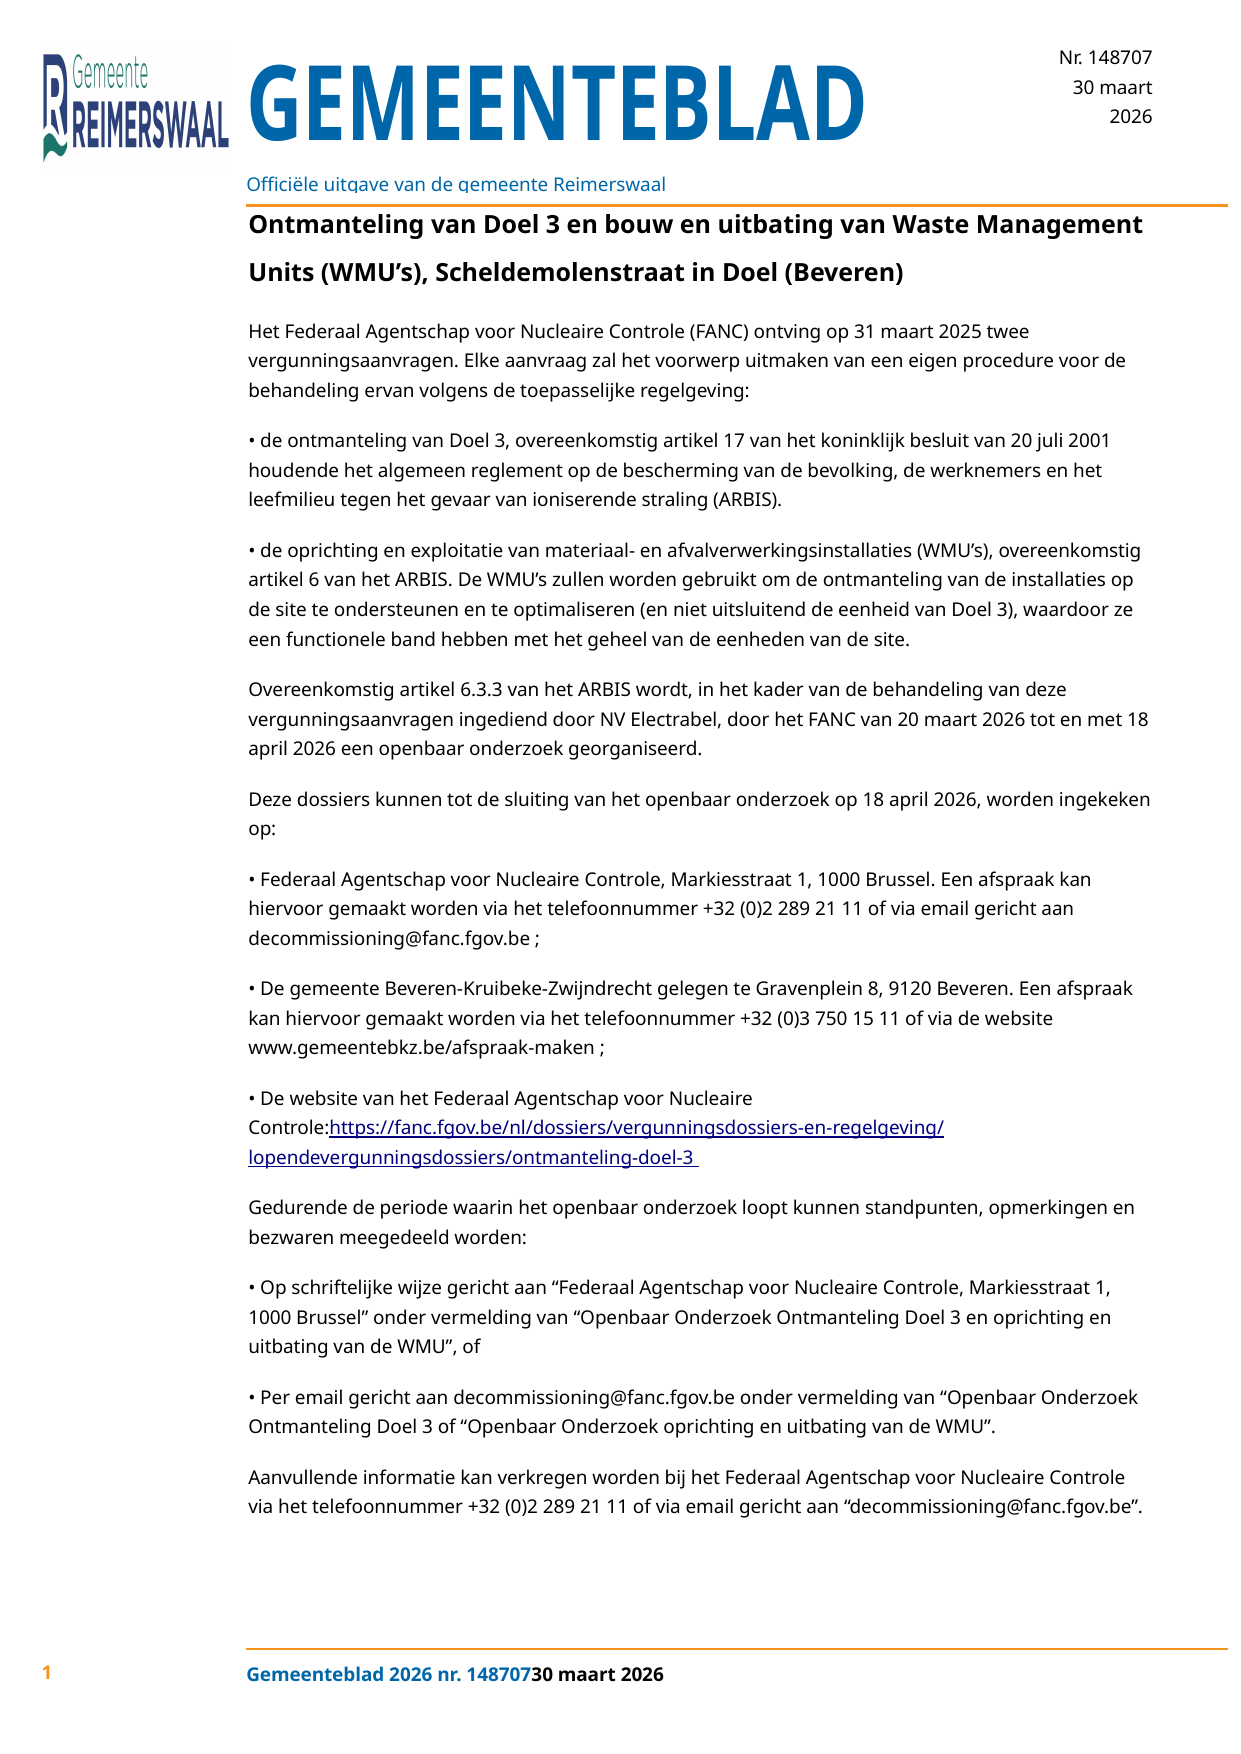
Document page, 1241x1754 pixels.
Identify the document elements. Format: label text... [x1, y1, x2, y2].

text • De website van het Federaal Agentschap voor Nucleaire Controle:https://fanc.fgov.be/nl/dossiers/vergunningsdossiers-en-regelgeving/lopendevergunningsdossiers/ontmanteling-doel-3 [248, 1085, 1152, 1170]
text • de ontmanteling van Doel 3, overeenkomstig artikel 17 van het koninklijk besluit van 20 juli 2001 houdende het algemeen reglement op de bescherming van de bevolking, de werknemers en het leefmilieu tegen het gevaar van ioniserende straling (ARBIS). [248, 427, 1152, 512]
text Deze dossiers kunnen tot de sluiting van het openbaar onderzoek op 18 april 2026, worden ingekeken op: [248, 786, 1152, 841]
text Aanvullende informatie kan verkregen worden bij het Federaal Agentschap voor Nucleaire Controle via het telefoonnummer +32 (0)2 289 21 11 of via email gericht aan “decommissioning@fanc.fgov.be”. [248, 1464, 1152, 1519]
text • De gemeente Beveren-Kruibeke-Zwijndrecht gelegen te Gravenplein 8, 9120 Beveren. Een afspraak kan hiervoor gemaakt worden via het telefoonnummer +32 (0)3 750 15 11 of via de website www.gemeentebkz.be/afspraak-maken ; [248, 975, 1152, 1060]
text • Op schriftelijke wijze gericht aan “Federaal Agentschap voor Nucleaire Controle, Markiesstraat 1, 1000 Brussel” onder vermelding van “Openbaar Onderzoek Ontmanteling Doel 3 en oprichting en uitbating van de WMU”, of [248, 1274, 1152, 1359]
text • Federaal Agentschap voor Nucleaire Controle, Markiesstraat 1, 1000 Brussel. Een afspraak kan hiervoor gemaakt worden via het telefoonnummer +32 (0)2 289 21 11 of via email gericht aan decommissioning@fanc.fgov.be ; [248, 866, 1152, 951]
text • Per email gericht aan decommissioning@fanc.fgov.be onder vermelding van “Openbaar Onderzoek Ontmanteling Doel 3 of “Openbaar Onderzoek oprichting en uitbating van de WMU”. [248, 1384, 1152, 1439]
text Het Federaal Agentschap voor Nucleaire Controle (FANC) ontving op 31 maart 2025 twee vergunningsaanvragen. Elke aanvraag zal het voorwerp uitmaken van een eigen procedure voor de behandeling ervan volgens de toepasselijke regelgeving: [248, 318, 1152, 403]
text Overeenkomstig artikel 6.3.3 van het ARBIS wordt, in het kader van de behandeling van deze vergunningsaanvragen ingediend door NV Electrabel, door het FANC van 20 maart 2026 tot en met 18 april 2026 een openbaar onderzoek georganiseerd. [248, 676, 1152, 761]
text Gedurende de periode waarin het openbaar onderzoek loopt kunnen standpunten, opmerkingen en bezwaren meegedeeld worden: [248, 1194, 1152, 1250]
text Ontmanteling van Doel 3 en bouw en uitbating van Waste Management Units (WMU’s), Scheldemolenstraat in Doel (Beveren) [248, 207, 1152, 288]
text • de oprichting en exploitatie van materiaal- en afvalverwerkingsinstallaties (WMU’s), overeenkomstig artikel 6 van het ARBIS. De WMU’s zullen worden gebruikt om de ontmanteling van de installaties op de site te ondersteunen en te optimaliseren (en niet uitsluitend de eenheid van Doel 3), waardoor ze een functionele band hebben met het geheel van de eenheden van de site. [248, 537, 1152, 652]
picture [41, 47, 231, 172]
